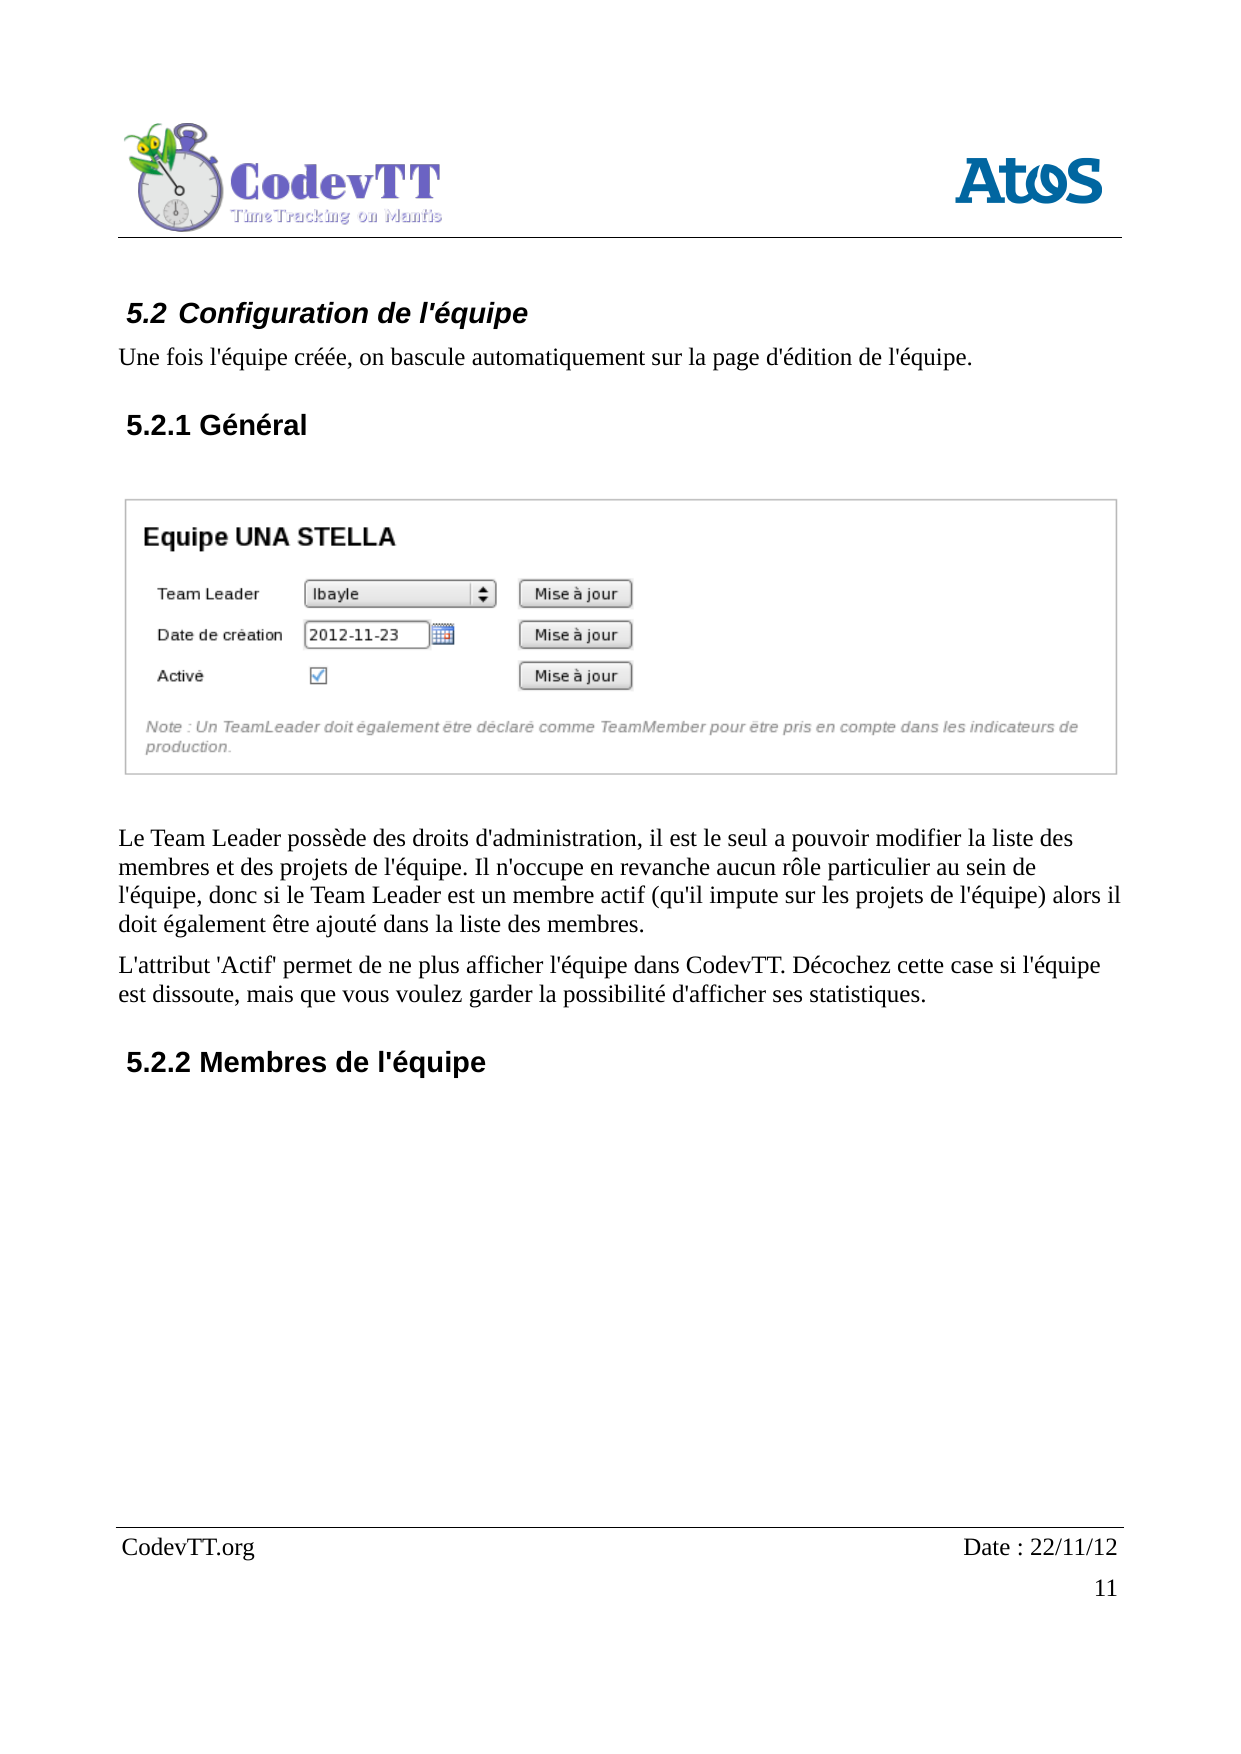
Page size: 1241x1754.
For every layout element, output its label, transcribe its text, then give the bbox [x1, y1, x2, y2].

picture [953, 156, 1103, 205]
picture [118, 495, 1123, 782]
text Le Team Leader possède des droits d'administration, il est le seul a pouvoir modifier la liste des membres et des projets de l'équipe. Il n'occupe en revanche aucun rôle particulier au sein de l'équipe, donc si le Team Leader est un membre actif (qu'il impute sur les projets de l'équipe) alors il doit également être ajouté dans la liste des membres. [118, 823, 1122, 938]
subtitle Configuration de l'équipe [118, 296, 1122, 329]
text L'attribut 'Actif' permet de ne plus afficher l'équipe dans CodevTT. Décochez cette case si l'équipe est dissoute, mais que vous voulez garder la possibilité d'afficher ses statistiques. [118, 951, 1122, 1008]
subtitle Général [118, 408, 1122, 441]
picture [123, 123, 447, 232]
subtitle Membres de l'équipe [118, 1046, 1122, 1079]
text Une fois l'équipe créée, on bascule automatiquement sur la page d'édition de l'équipe. [118, 342, 1122, 370]
